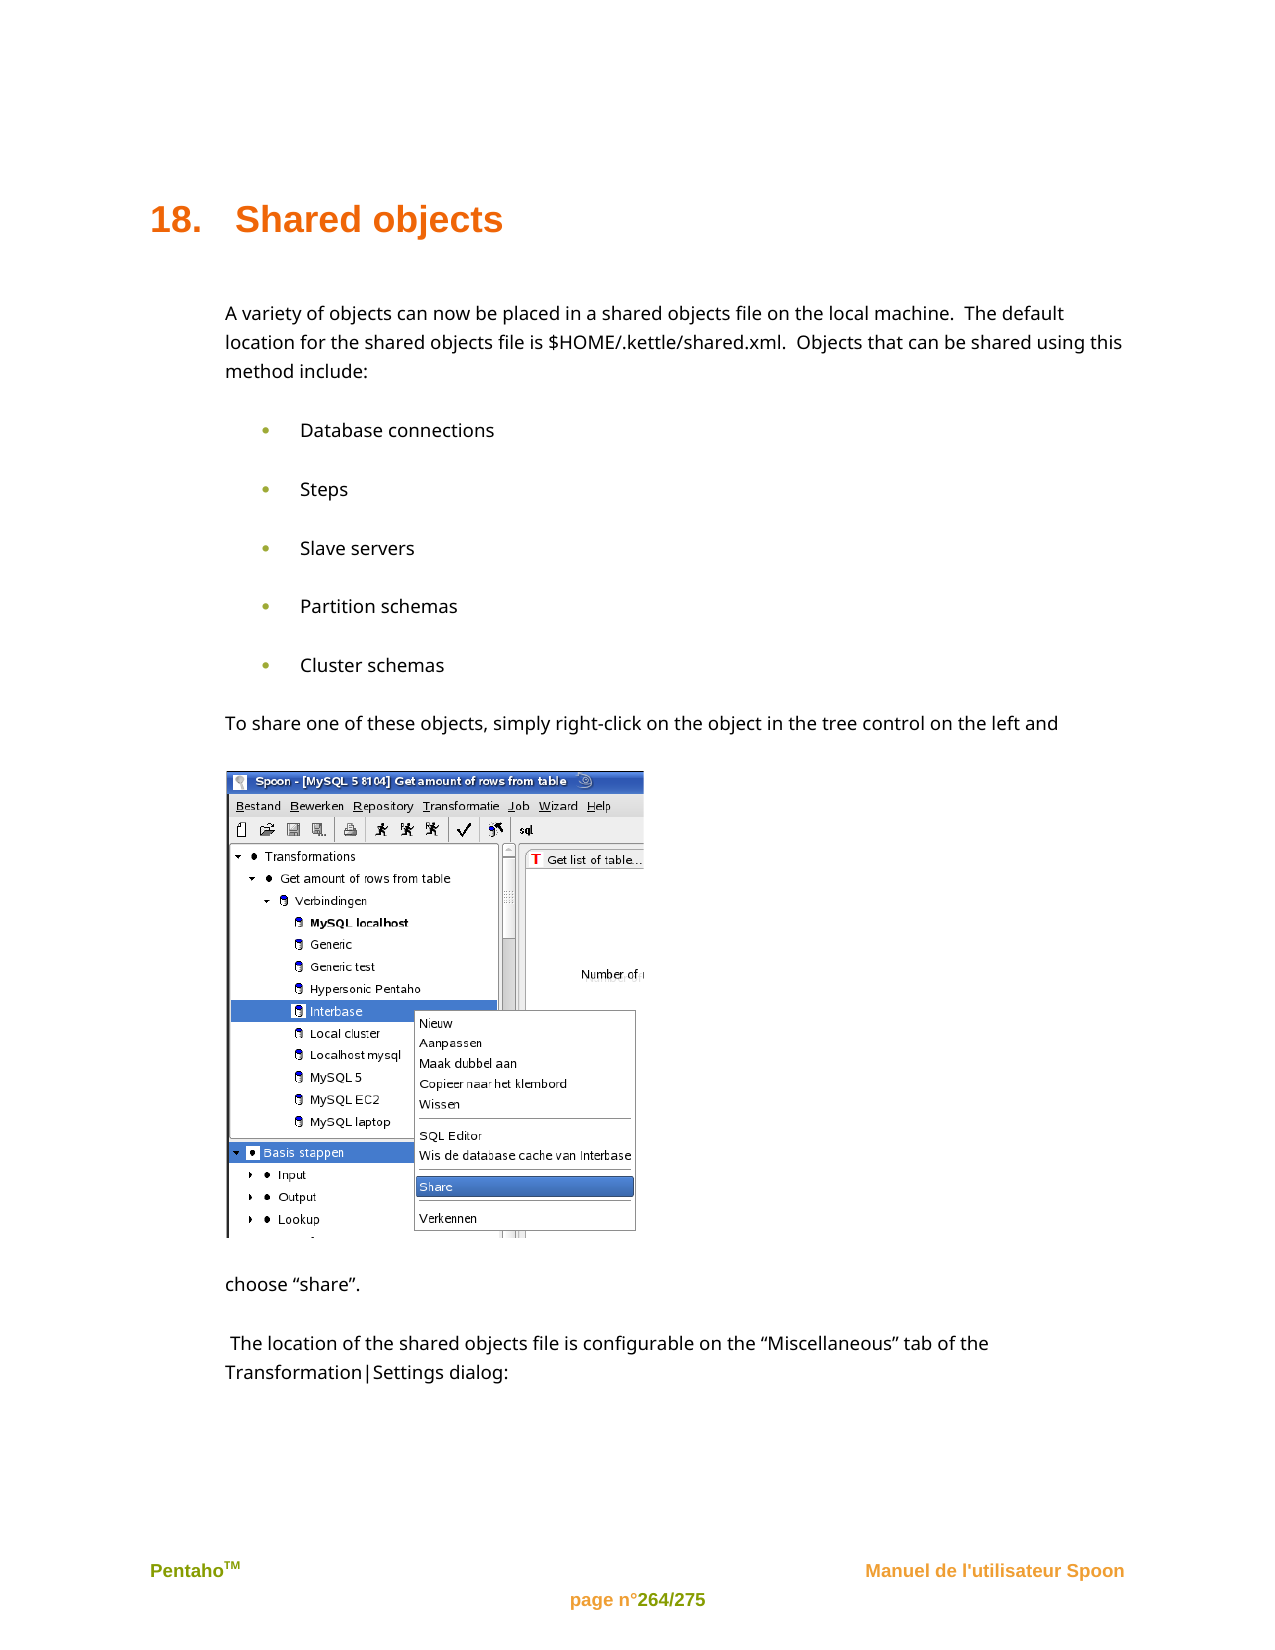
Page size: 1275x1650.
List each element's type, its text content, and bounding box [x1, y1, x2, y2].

list Steps [262, 473, 1125, 502]
text The location of the shared objects file is configurable on the “Miscellaneous” tab of the Transformation|Settings dialog: [225, 1327, 1125, 1385]
subtitle Shared objects [150, 209, 1125, 238]
text To share one of these objects, simply right-click on the object in the tree control on the left and choose “share”. [225, 707, 1125, 1297]
list Slave servers [262, 532, 1125, 561]
list Database connections [262, 414, 1125, 443]
list Partition schemas [262, 590, 1125, 619]
text A variety of objects can now be placed in a shared objects file on the local machine. The default location for the shared objects file is $HOME/.kettle/shared.xml. Objects that can be shared using this method include: [225, 297, 1125, 385]
list Cluster schemas [262, 649, 1125, 678]
